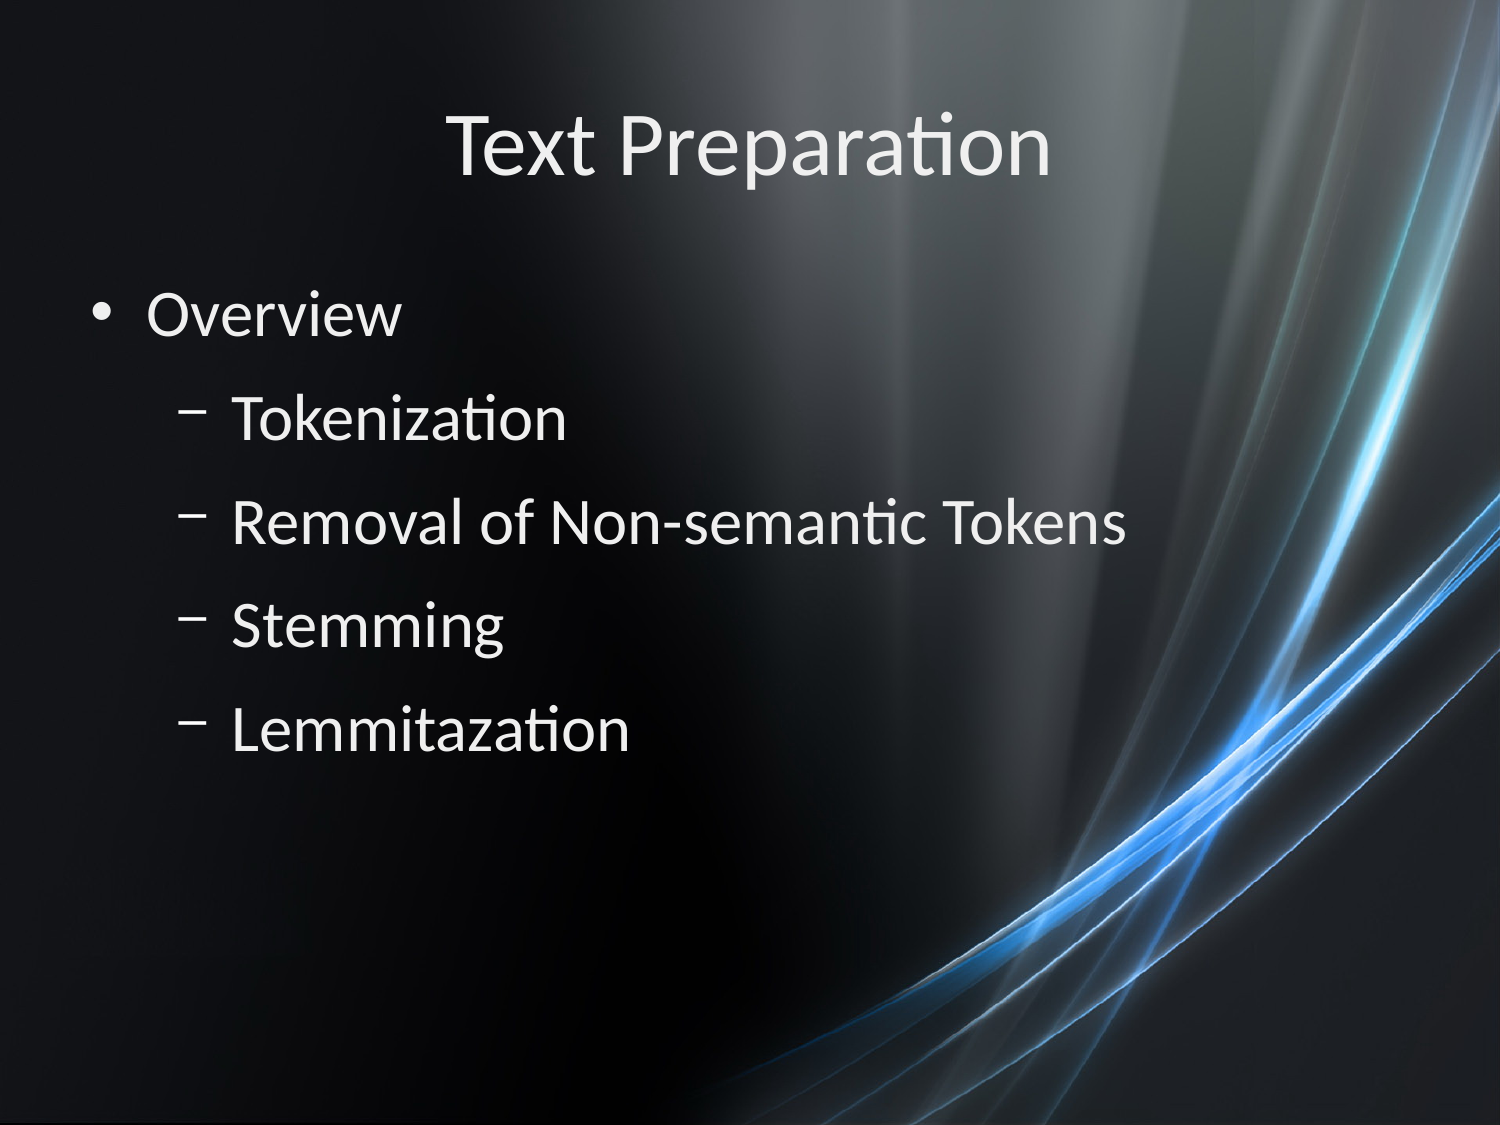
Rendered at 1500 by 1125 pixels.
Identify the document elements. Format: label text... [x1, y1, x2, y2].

list Overview Tokenization Removal of Non-semantic Tokens Stemming Lemmitazation [75, 262, 1425, 1005]
picture [0, 0, 1500, 1125]
title Text Preparation [75, 45, 1425, 233]
